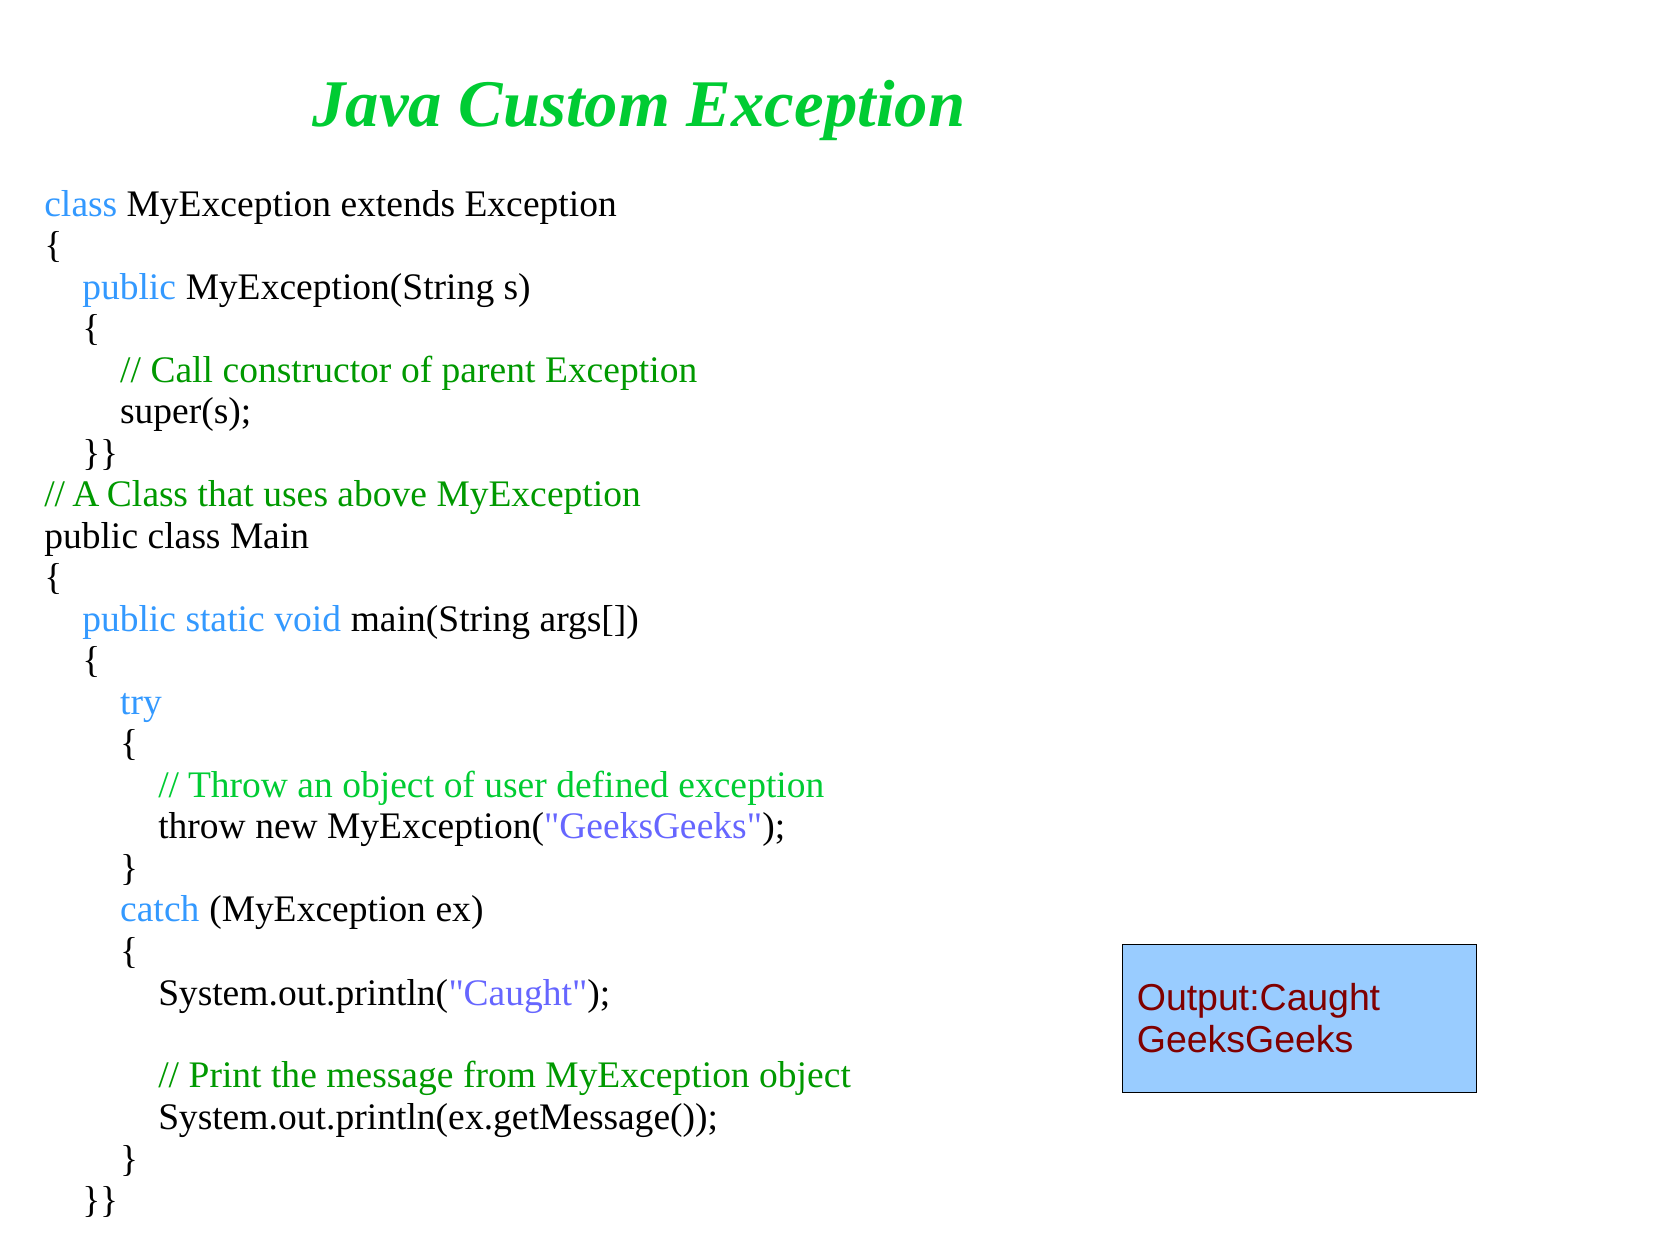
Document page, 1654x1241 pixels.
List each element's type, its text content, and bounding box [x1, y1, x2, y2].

text_box Java Custom Exception class MyException extends Exception { public MyException(String s) { // Call constructor of parent Exception super(s); }} // A Class that uses above MyException public class Main { public static void main(String args[]) { try { // Throw an object of user defined exception throw new MyException("GeeksGeeks"); } catch (MyException ex) { System.out.println("Caught"); // Print the message from MyException object System.out.println(ex.getMessage()); } }} [29, 4, 1477, 1241]
text_box Output:Caught GeeksGeeks [1122, 944, 1477, 1093]
